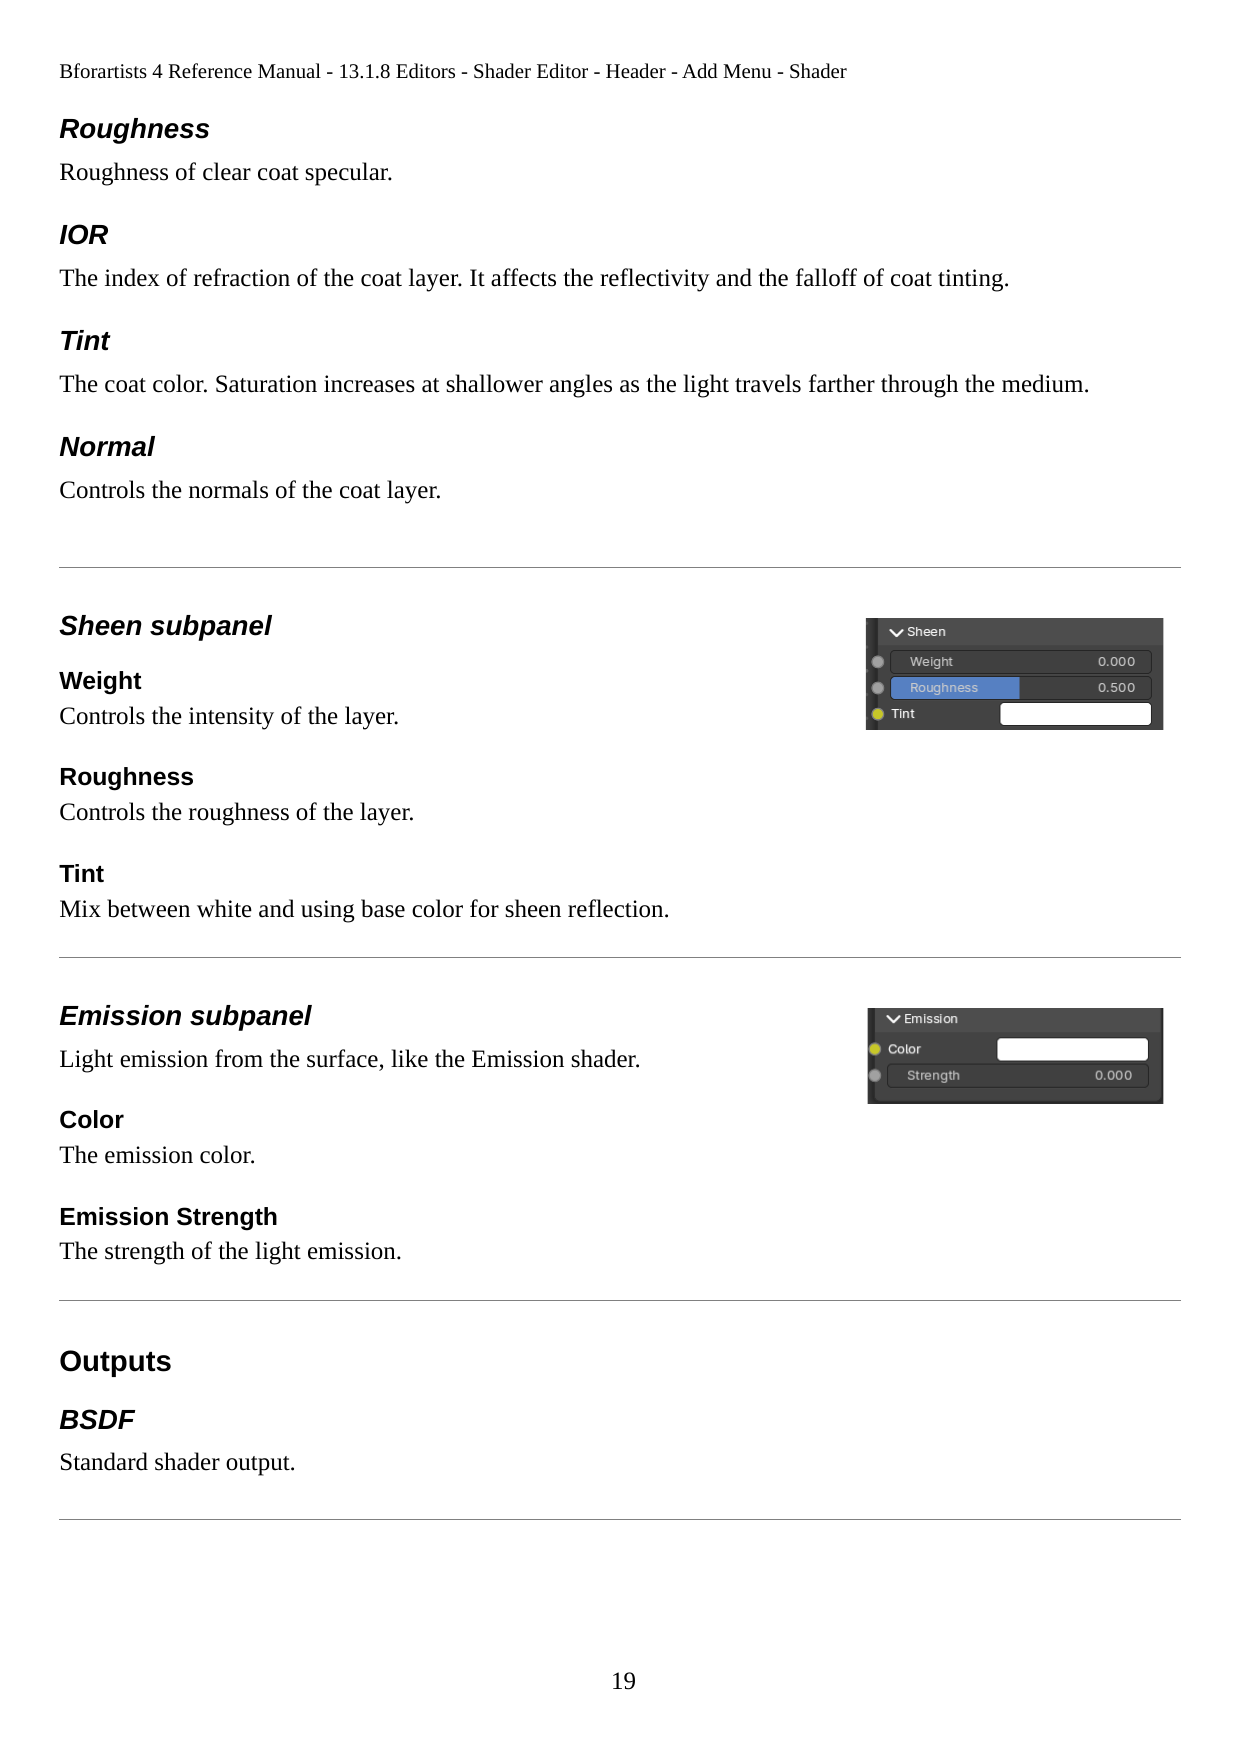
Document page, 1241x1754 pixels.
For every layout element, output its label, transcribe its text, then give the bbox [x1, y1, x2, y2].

text The coat color. Saturation increases at shallower angles as the light travels farther through the medium. [59, 369, 1181, 398]
text Standard shader output. [59, 1447, 1181, 1476]
subtitle Roughness [59, 762, 1181, 791]
subtitle Normal [59, 430, 1181, 462]
subtitle Roughness [59, 113, 1181, 144]
subtitle BSDF [59, 1403, 1181, 1435]
text The strength of the light emission. [59, 1236, 1181, 1265]
subtitle Weight [59, 666, 865, 695]
text Controls the intensity of the layer. [59, 701, 865, 730]
subtitle IOR [59, 218, 1181, 250]
text Mix between white and using base color for sheen reflection. [59, 894, 1181, 922]
picture [867, 1008, 1164, 1104]
subtitle Outputs [59, 1344, 1181, 1378]
picture [865, 618, 1164, 730]
subtitle Emission subpanel [59, 999, 1181, 1031]
text The emission color. [59, 1140, 1181, 1169]
subtitle [1164, 666, 1181, 695]
text Light emission from the surface, like the Emission shader. [59, 1044, 867, 1072]
subtitle Tint [59, 859, 1181, 887]
subtitle Emission Strength [59, 1202, 1181, 1230]
text Controls the roughness of the layer. [59, 797, 1181, 826]
subtitle Tint [59, 324, 1181, 356]
text Roughness of clear coat specular. [59, 157, 1181, 186]
text Controls the normals of the coat layer. [59, 475, 1181, 503]
subtitle Color [59, 1105, 1181, 1134]
subtitle Sheen subpanel [59, 609, 1181, 641]
text The index of refraction of the coat layer. It affects the reflectivity and the falloff of coat tinting. [59, 263, 1181, 292]
